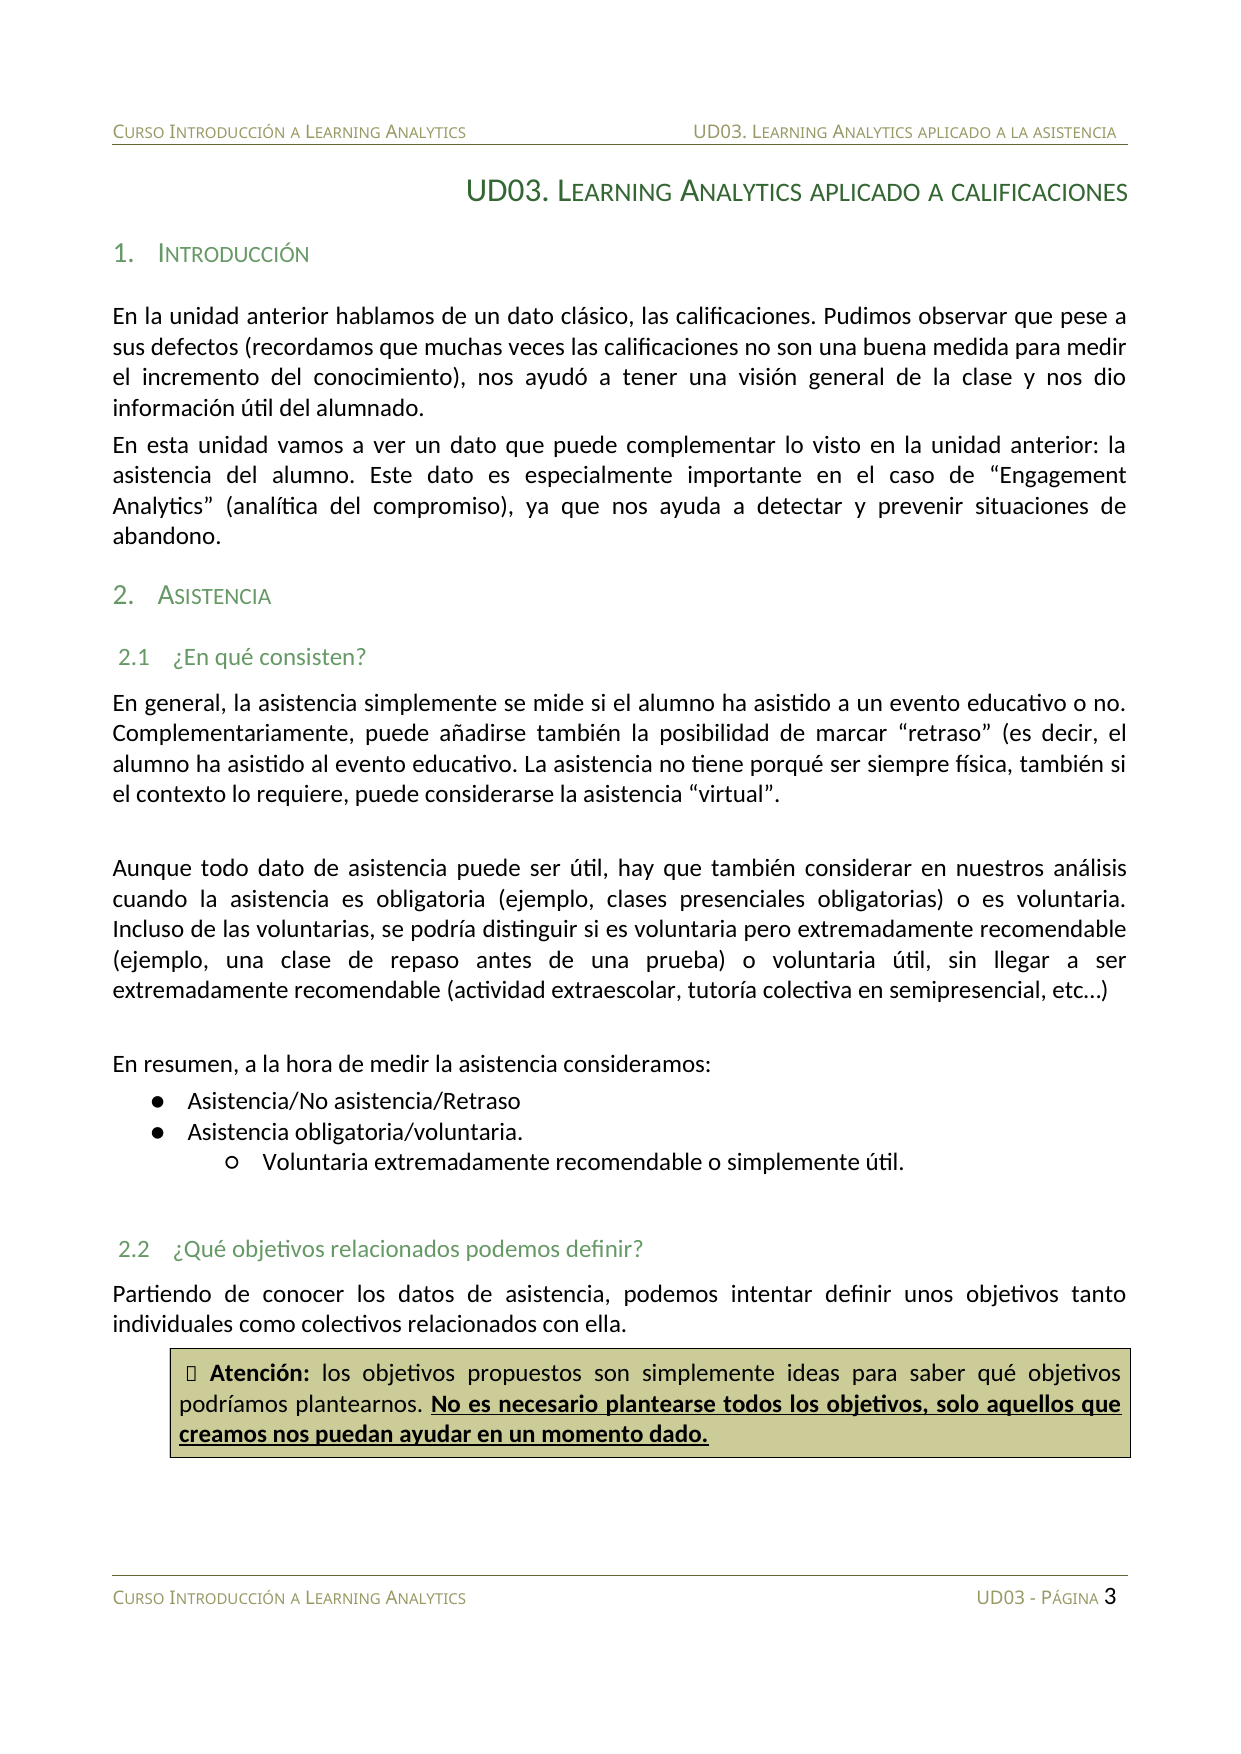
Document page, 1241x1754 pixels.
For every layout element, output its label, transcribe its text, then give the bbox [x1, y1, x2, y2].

text En resumen, a la hora de medir la asistencia consideramos: [112, 1048, 1128, 1079]
list Voluntaria extremadamente recomendable o simplemente útil. [225, 1146, 1128, 1177]
text En la unidad anterior hablamos de un dato clásico, las calificaciones. Pudimos observar que pese a sus defectos (recordamos que muchas veces las calificaciones no son una buena medida para medir el incremento del conocimiento), nos ayudó a tener una visión general de la clase y nos dio información útil del alumnado. [112, 300, 1128, 422]
subtitle ¿Qué objetivos relacionados podemos definir? [112, 1233, 1128, 1263]
list Asistencia obligatoria/voluntaria. [150, 1116, 1128, 1146]
text En general, la asistencia simplemente se mide si el alumno ha asistido a un evento educativo o no. Complementariamente, puede añadirse también la posibilidad de marcar “retraso” (es decir, el alumno ha asistido al evento educativo. La asistencia no tiene porqué ser siempre física, también si el contexto lo requiere, puede considerarse la asistencia “virtual”. [112, 687, 1128, 809]
text En esta unidad vamos a ver un dato que puede complementar lo visto en la unidad anterior: la asistencia del alumno. Este dato es especialmente importante en el caso de “Engagement Analytics” (analítica del compromiso), ya que nos ayuda a detectar y prevenir situaciones de abandono. [112, 429, 1128, 551]
subtitle Asistencia [112, 576, 1128, 611]
list Asistencia/No asistencia/Retraso [150, 1085, 1128, 1116]
text Aunque todo dato de asistencia puede ser útil, hay que también considerar en nuestros análisis cuando la asistencia es obligatoria (ejemplo, clases presenciales obligatorias) o es voluntaria. Incluso de las voluntarias, se podría distinguir si es voluntaria pero extremadamente recomendable (ejemplo, una clase de repaso antes de una prueba) o voluntaria útil, sin llegar a ser extremadamente recomendable (actividad extraescolar, tutoría colectiva en semipresencial, etc…) [112, 852, 1128, 1005]
subtitle Introducción [112, 234, 1128, 270]
text UD03. Learning Analytics aplicado a calificaciones [112, 169, 1128, 210]
text ❕ Atención: los objetivos propuestos son simplemente ideas para saber qué objetivos podríamos plantearnos. No es necesario plantearse todos los objetivos, solo aquellos que creamos nos puedan ayudar en un momento dado. [171, 1349, 1130, 1457]
text Partiendo de conocer los datos de asistencia, podemos intentar definir unos objetivos tanto individuales como colectivos relacionados con ella. [112, 1278, 1128, 1339]
subtitle ¿En qué consisten? [112, 641, 1128, 672]
